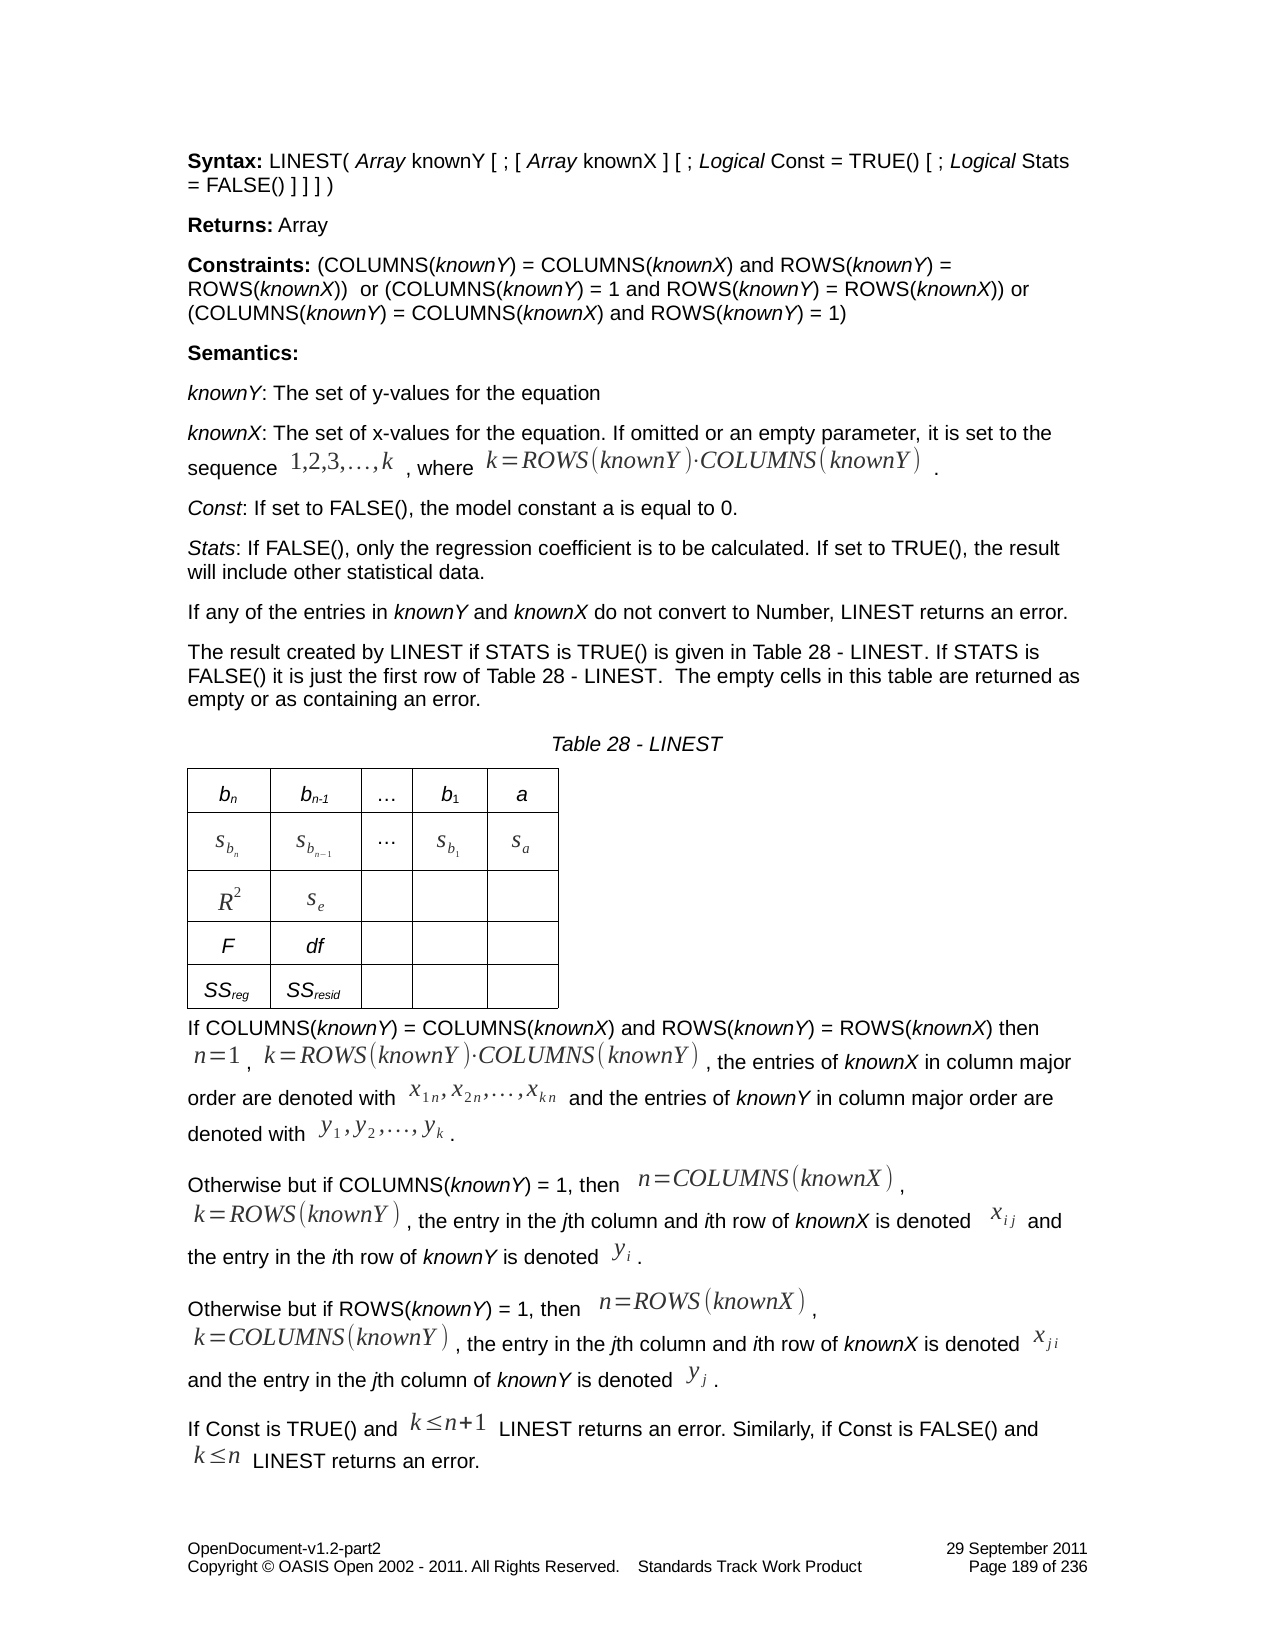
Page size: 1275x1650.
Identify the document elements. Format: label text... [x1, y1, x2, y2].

table_cell [362, 871, 412, 921]
table_cell SSreg [188, 965, 270, 1008]
text Constraints: (COLUMNS(knownY) = COLUMNS(knownX) and ROWS(knownY) = ROWS(knownX)) or (COLUMNS(knownY) = 1 and ROWS(knownY) = ROWS(knownX)) or (COLUMNS(knownY) = COLUMNS(knownX) and ROWS(knownY) = 1) [187, 254, 1088, 324]
table_header bn [188, 769, 270, 812]
text Syntax: LINEST( Array knownY [ ; [ Array knownX ] [ ; Logical Const = TRUE() [ ; Logical Stats = FALSE() ] ] ] ) [187, 150, 1088, 197]
table_cell [488, 922, 558, 964]
table_cell [188, 813, 270, 869]
text The result created by LINEST if STATS is TRUE() is given in Table 28 - LINEST. If STATS is FALSE() it is just the first row of Table 28 - LINEST. The empty cells in this table are returned as empty or as containing an error. [187, 641, 1088, 711]
table_cell SSresid [271, 965, 361, 1008]
text Returns: Array [187, 214, 1088, 237]
text If COLUMNS(knownY) = COLUMNS(knownX) and ROWS(knownY) = ROWS(knownX) then , , the entries of knownX in column major order are denoted with and the entries of knownY in column major order are denoted with . [187, 1016, 1088, 1146]
text Otherwise but if ROWS(knownY) = 1, then , , the entry in the jth column and ith row of knownX is denoted and the entry in the jth column of knownY is denoted . [187, 1286, 1088, 1392]
text Const: If set to FALSE(), the model constant a is equal to 0. [187, 496, 1088, 520]
table_cell [362, 922, 412, 964]
table_cell [271, 871, 361, 921]
table_header a [488, 769, 558, 812]
table_header bn-1 [271, 769, 361, 812]
table_header … [362, 769, 412, 812]
table_cell [413, 871, 487, 921]
text knownY: The set of y-values for the equation [187, 381, 1088, 405]
table_cell [413, 813, 487, 869]
table_cell [413, 965, 487, 1008]
text If Const is TRUE() and LINEST returns an error. Similarly, if Const is FALSE() and LINEST returns an error. [187, 1409, 1088, 1473]
text Otherwise but if COLUMNS(knownY) = 1, then , , the entry in the jth column and ith row of knownX is denoted and the entry in the ith row of knownY is denoted . [187, 1163, 1088, 1269]
table_cell [271, 813, 361, 869]
table_cell [488, 871, 558, 921]
text knownX: The set of x-values for the equation. If omitted or an empty parameter, it is set to the sequence , where . [187, 422, 1088, 480]
table_cell F [188, 922, 270, 964]
text If any of the entries in knownY and knownX do not convert to Number, LINEST returns an error. [187, 600, 1088, 624]
table_header b1 [413, 769, 487, 812]
table_cell … [362, 813, 412, 869]
table_cell [413, 922, 487, 964]
table_cell [488, 965, 558, 1008]
table_cell [188, 871, 270, 921]
table_cell df [271, 922, 361, 964]
text Stats: If FALSE(), only the regression coefficient is to be calculated. If set to TRUE(), the result will include other statistical data. [187, 537, 1088, 584]
text Table 28 - LINEST [187, 732, 1088, 756]
table_cell [362, 965, 412, 1008]
table_cell [488, 813, 558, 869]
text Semantics: [187, 341, 1088, 365]
